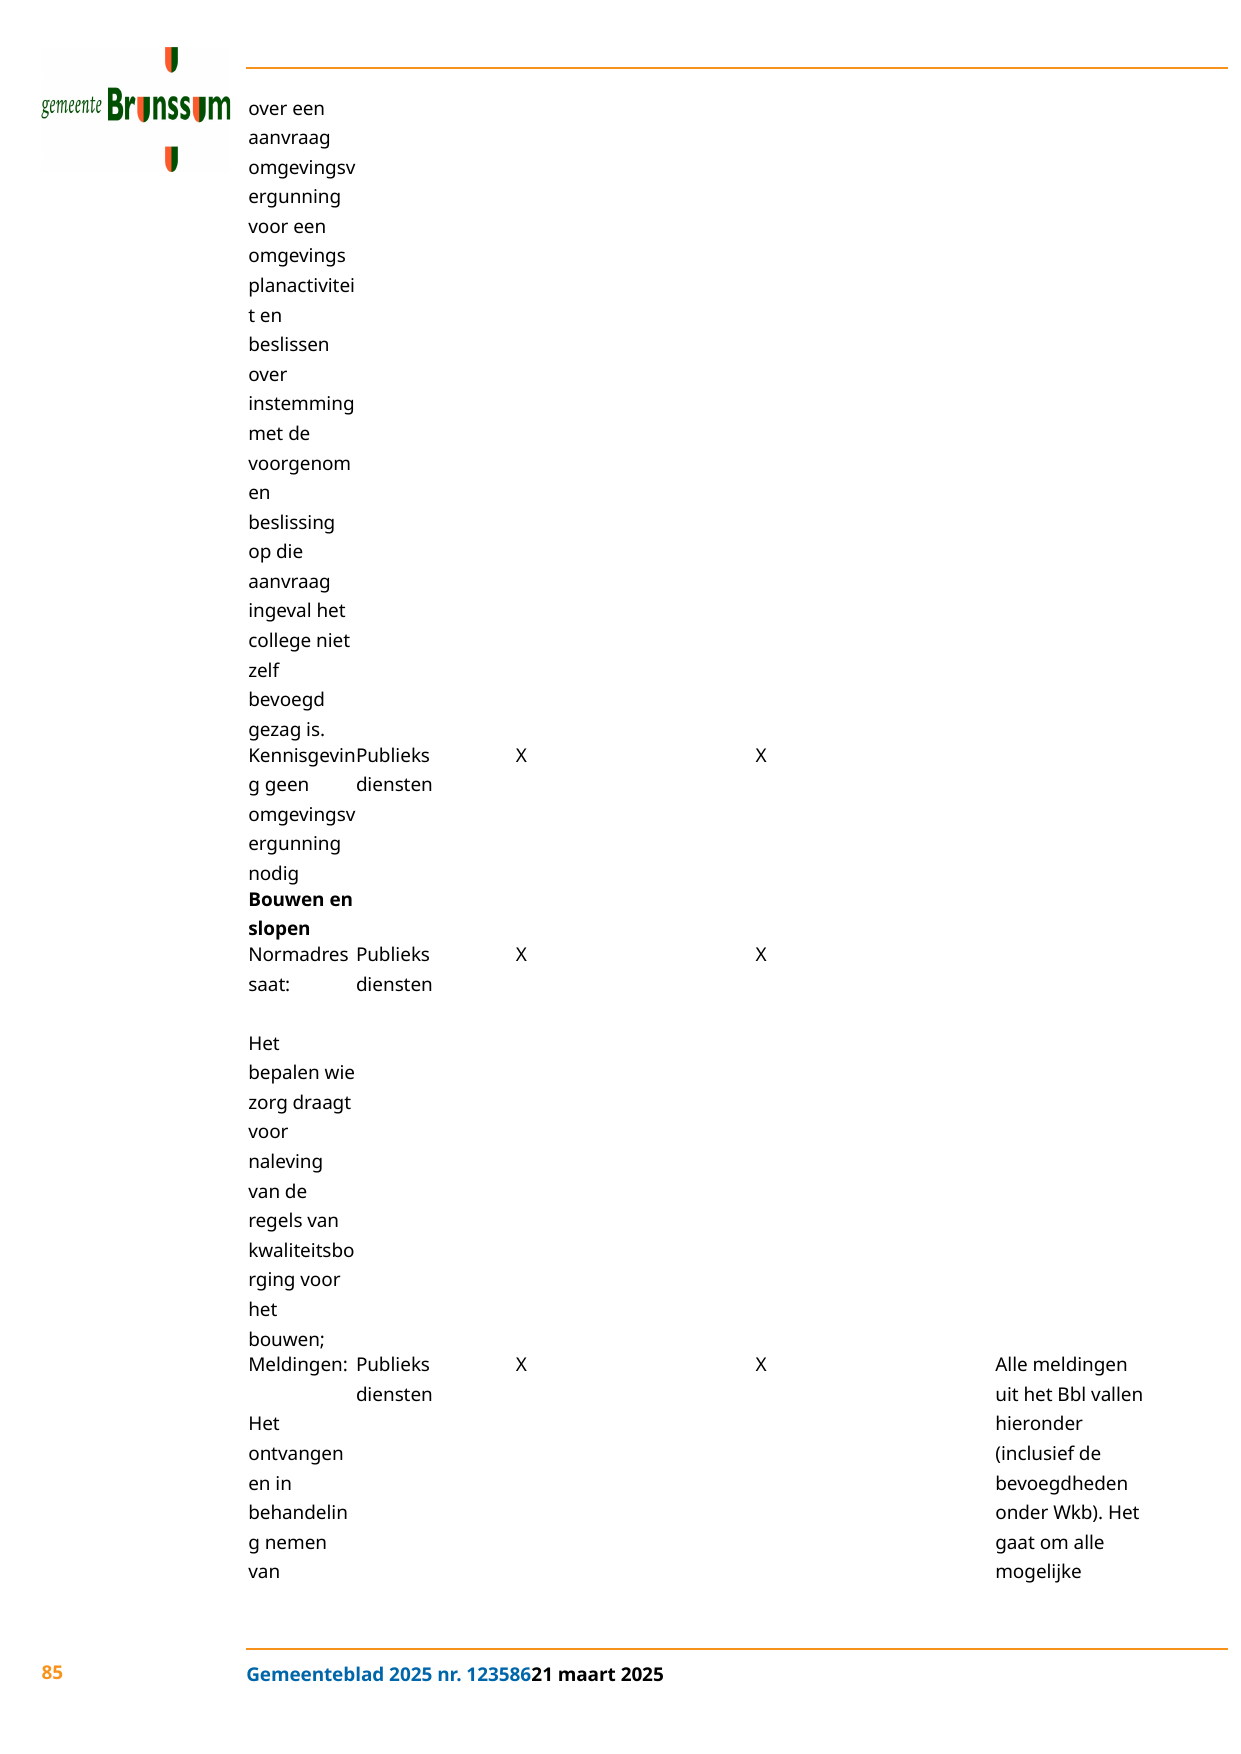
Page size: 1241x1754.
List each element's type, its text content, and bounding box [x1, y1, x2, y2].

table_cell X [755, 941, 835, 1351]
table_cell over een aanvraag omgevingsvergunning voor een omgevingsplanactiviteit en beslissen over instemming met de voorgenomen beslissing op die aanvraag ingeval het college niet zelf bevoegd gezag is. [248, 95, 356, 742]
table_cell [995, 886, 1152, 941]
table_cell [835, 886, 915, 941]
table_cell [675, 95, 755, 742]
table_cell [436, 886, 516, 941]
table_cell [915, 742, 995, 886]
table_cell X [755, 1351, 835, 1584]
table_cell [356, 886, 436, 941]
table_cell X [516, 742, 596, 886]
table_cell [516, 95, 596, 742]
table_cell [675, 742, 755, 886]
table_cell [596, 886, 675, 941]
table_cell [675, 886, 755, 941]
table_cell [915, 1351, 995, 1584]
table_cell [596, 1351, 675, 1584]
table_cell Publieksdiensten [356, 742, 436, 886]
table_cell [755, 886, 835, 941]
table_cell [436, 95, 516, 742]
table_cell [995, 95, 1152, 742]
table_cell [835, 95, 915, 742]
table_cell [835, 742, 915, 886]
table_cell X [516, 941, 596, 1351]
picture [41, 47, 231, 172]
table_cell [436, 941, 516, 1351]
table_cell [755, 95, 835, 742]
table_cell [436, 1351, 516, 1584]
table_cell X [516, 1351, 596, 1584]
table_cell [835, 941, 915, 1351]
table_cell [995, 742, 1152, 886]
table_cell [356, 95, 436, 742]
table_cell [436, 742, 516, 886]
table_cell Publieksdiensten [356, 1351, 436, 1584]
table_cell [915, 886, 995, 941]
table_cell [596, 95, 675, 742]
table_cell [915, 941, 995, 1351]
table_cell [995, 941, 1152, 1351]
table_cell Kennisgeving geen omgevingsvergunning nodig [248, 742, 356, 886]
table_cell Publieksdiensten [356, 941, 436, 1351]
table_cell [596, 941, 675, 1351]
table_cell [516, 886, 596, 941]
table_cell [835, 1351, 915, 1584]
table_cell Normadressaat: Het bepalen wie zorg draagt voor naleving van de regels van kwaliteitsborging voor het bouwen; [248, 941, 356, 1351]
table_cell Bouwen en slopen [248, 886, 356, 941]
table_cell [675, 1351, 755, 1584]
table_cell Alle meldingen uit het Bbl vallen hieronder (inclusief de bevoegdheden onder Wkb). Het gaat om alle mogelijke [995, 1351, 1152, 1584]
table_cell [596, 742, 675, 886]
table_cell [915, 95, 995, 742]
table_cell Meldingen: Het ontvangen en in behandeling nemen van [248, 1351, 356, 1584]
table_cell X [755, 742, 835, 886]
table_cell [675, 941, 755, 1351]
